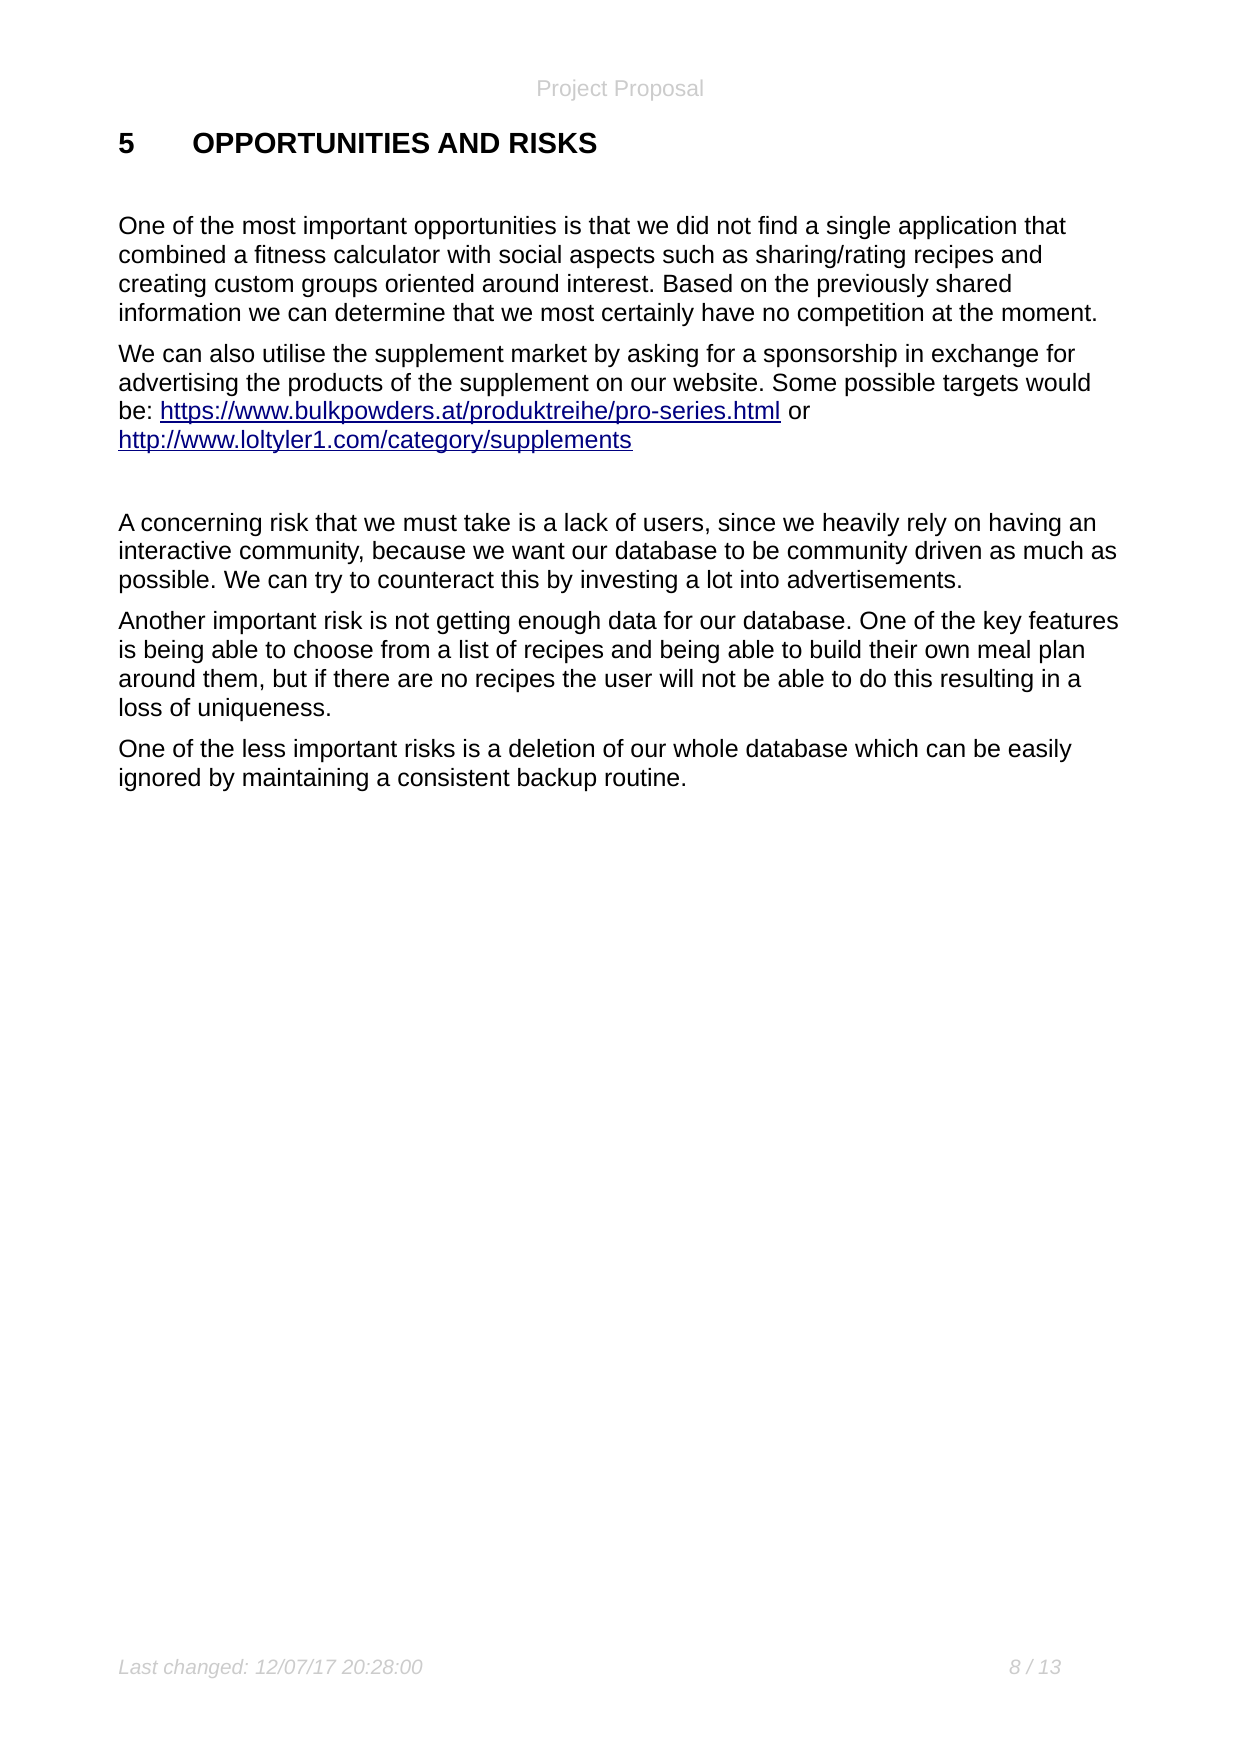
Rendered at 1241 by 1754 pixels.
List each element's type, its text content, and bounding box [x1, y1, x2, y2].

subtitle Opportunities and Risks [118, 126, 1122, 160]
text A concerning risk that we must take is a lack of users, since we heavily rely on having an interactive community, because we want our database to be community driven as much as possible. We can try to counteract this by investing a lot into advertisements. [118, 507, 1122, 594]
text We can also utilise the supplement market by asking for a sponsorship in exchange for advertising the products of the supplement on our website. Some possible targets would be: https://www.bulkpowders.at/produktreihe/pro-series.html or http://www.loltyler1.com/category/supplements [118, 339, 1122, 454]
text One of the less important risks is a deletion of our whole database which can be easily ignored by maintaining a consistent backup routine. [118, 734, 1122, 791]
text Another important risk is not getting enough data for our database. One of the key features is being able to choose from a list of recipes and being able to build their own meal plan around them, but if there are no recipes the user will not be able to do this resulting in a loss of uniqueness. [118, 606, 1122, 721]
text One of the most important opportunities is that we did not find a single application that combined a fitness calculator with social aspects such as sharing/rating recipes and creating custom groups oriented around interest. Based on the previously shared information we can determine that we most certainly have no competition at the moment. [118, 211, 1122, 326]
